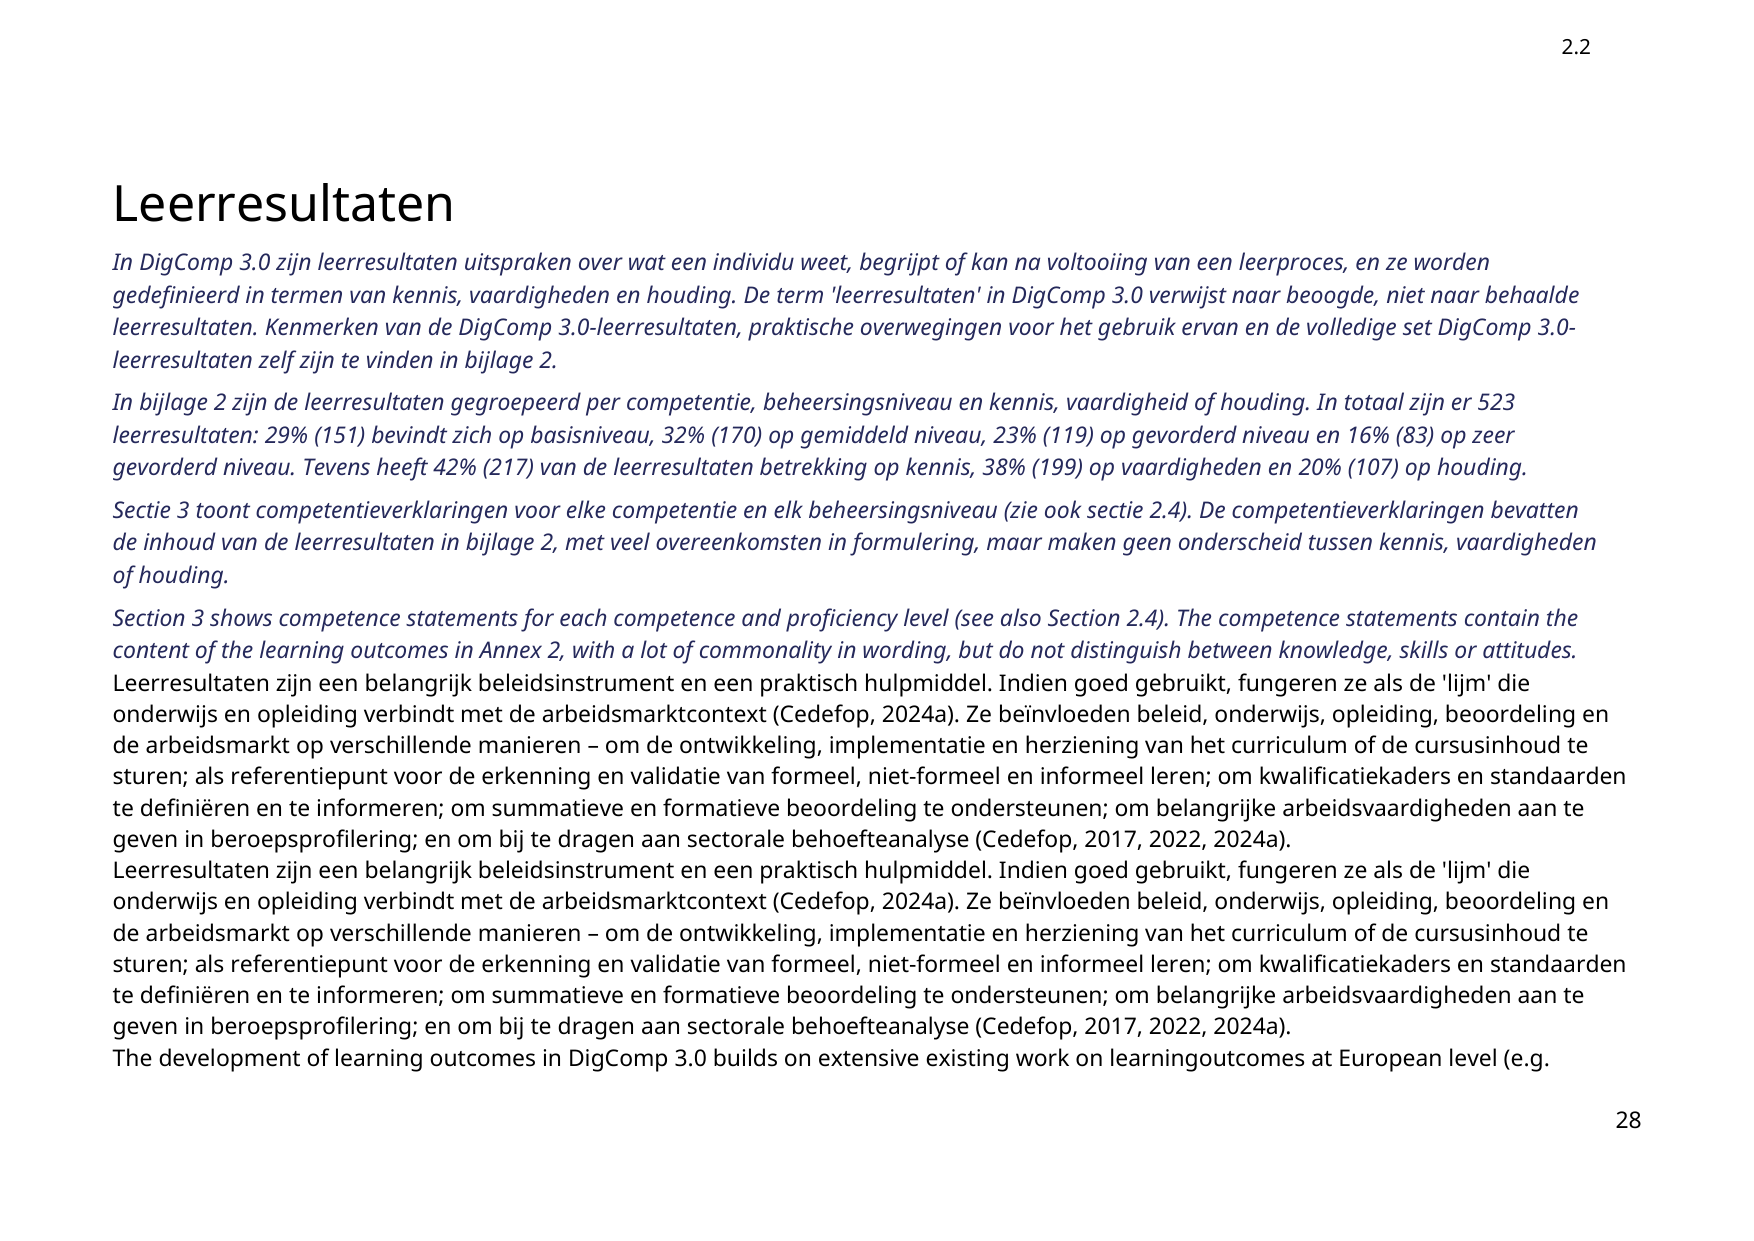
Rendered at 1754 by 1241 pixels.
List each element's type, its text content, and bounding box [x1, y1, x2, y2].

text The development of learning outcomes in DigComp 3.0 builds on extensive existing work on learningoutcomes at European level (e.g. [112, 1041, 1641, 1073]
text Leerresultaten zijn een belangrijk beleidsinstrument en een praktisch hulpmiddel. Indien goed gebruikt, fungeren ze als de 'lijm' die onderwijs en opleiding verbindt met de arbeidsmarktcontext (Cedefop, 2024a). Ze beïnvloeden beleid, onderwijs, opleiding, beoordeling en de arbeidsmarkt op verschillende manieren – om de ontwikkeling, implementatie en herziening van het curriculum of de cursusinhoud te sturen; als referentiepunt voor de erkenning en validatie van formeel, niet-formeel en informeel leren; om kwalificatiekaders en standaarden te definiëren en te informeren; om summatieve en formatieve beoordeling te ondersteunen; om belangrijke arbeidsvaardigheden aan te geven in beroepsprofilering; en om bij te dragen aan sectorale behoefteanalyse (Cedefop, 2017, 2022, 2024a). [112, 854, 1641, 1041]
text In DigComp 3.0 zijn leerresultaten uitspraken over wat een individu weet, begrijpt of kan na voltooiing van een leerproces, en ze worden gedefinieerd in termen van kennis, vaardigheden en houding. De term 'leerresultaten' in DigComp 3.0 verwijst naar beoogde, niet naar behaalde leerresultaten. Kenmerken van de DigComp 3.0-leerresultaten, praktische overwegingen voor het gebruik ervan en de volledige set DigComp 3.0-leerresultaten zelf zijn te vinden in bijlage 2. [112, 246, 1608, 375]
subtitle Leerresultaten [112, 168, 1641, 236]
text Sectie 3 toont competentieverklaringen voor elke competentie en elk beheersingsniveau (zie ook sectie 2.4). De competentieverklaringen bevatten de inhoud van de leerresultaten in bijlage 2, met veel overeenkomsten in formulering, maar maken geen onderscheid tussen kennis, vaardigheden of houding. [112, 494, 1608, 590]
text In bijlage 2 zijn de leerresultaten gegroepeerd per competentie, beheersingsniveau en kennis, vaardigheid of houding. In totaal zijn er 523 leerresultaten: 29% (151) bevindt zich op basisniveau, 32% (170) op gemiddeld niveau, 23% (119) op gevorderd niveau en 16% (83) op zeer gevorderd niveau. Tevens heeft 42% (217) van de leerresultaten betrekking op kennis, 38% (199) op vaardigheden en 20% (107) op houding. [112, 386, 1608, 482]
text Leerresultaten zijn een belangrijk beleidsinstrument en een praktisch hulpmiddel. Indien goed gebruikt, fungeren ze als de 'lijm' die onderwijs en opleiding verbindt met de arbeidsmarktcontext (Cedefop, 2024a). Ze beïnvloeden beleid, onderwijs, opleiding, beoordeling en de arbeidsmarkt op verschillende manieren – om de ontwikkeling, implementatie en herziening van het curriculum of de cursusinhoud te sturen; als referentiepunt voor de erkenning en validatie van formeel, niet-formeel en informeel leren; om kwalificatiekaders en standaarden te definiëren en te informeren; om summatieve en formatieve beoordeling te ondersteunen; om belangrijke arbeidsvaardigheden aan te geven in beroepsprofilering; en om bij te dragen aan sectorale behoefteanalyse (Cedefop, 2017, 2022, 2024a). [112, 666, 1641, 854]
text Section 3 shows competence statements for each competence and proficiency level (see also Section 2.4). The competence statements contain the content of the learning outcomes in Annex 2, with a lot of commonality in wording, but do not distinguish between knowledge, skills or attitudes. [112, 601, 1608, 665]
